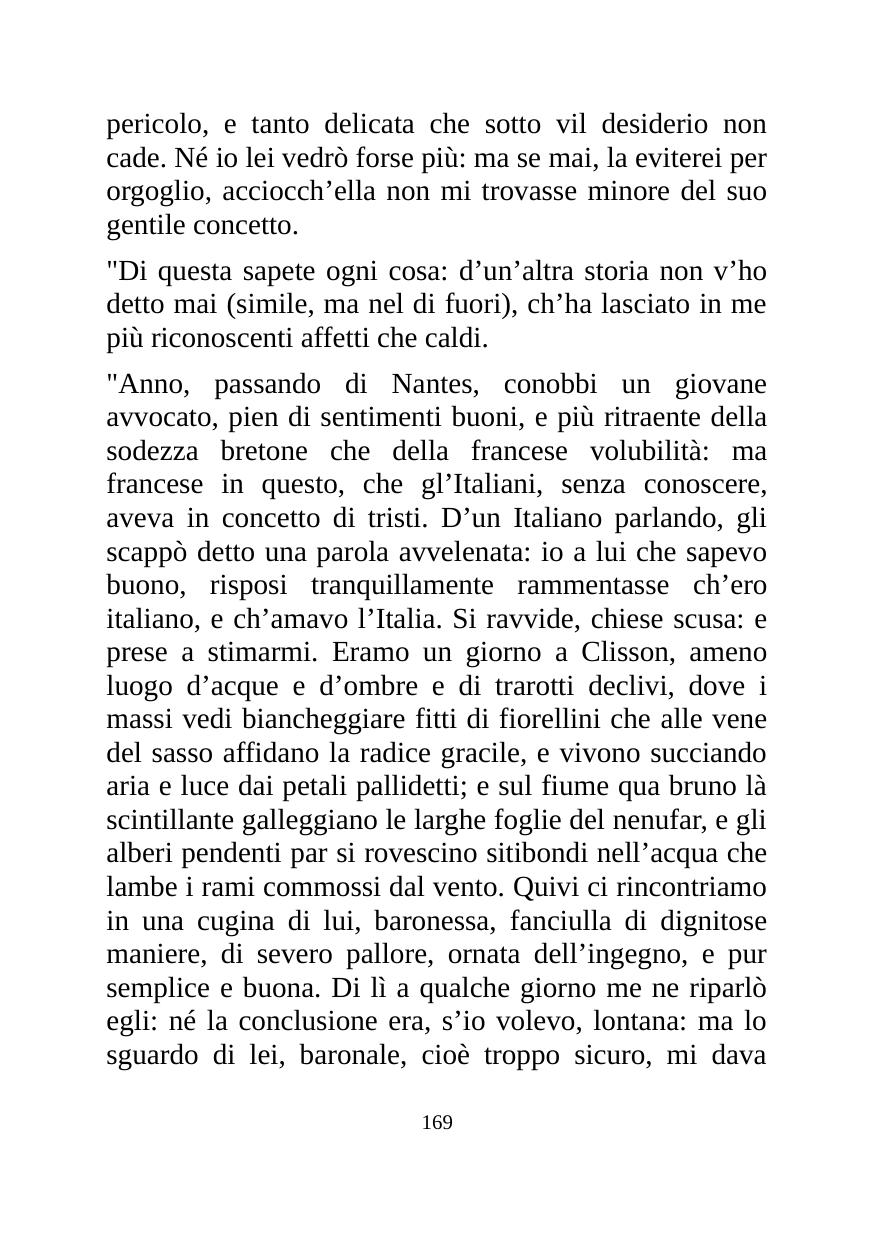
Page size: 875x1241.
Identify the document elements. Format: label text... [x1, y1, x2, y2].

text pericolo, e tanto delicata che sotto vil desiderio non cade. Né io lei vedrò forse più: ma se mai, la eviterei per orgoglio, acciocch’ella non mi trovasse minore del suo gentile concetto. [106, 106, 768, 240]
text "Anno, passando di Nantes, conobbi un giovane avvocato, pien di sentimenti buoni, e più ritraente della sodezza bretone che della francese volubilità: ma francese in questo, che gl’Italiani, senza conoscere, aveva in concetto di tristi. D’un Italiano parlando, gli scappò detto una parola avvelenata: io a lui che sapevo buono, risposi tranquillamente rammentasse ch’ero italiano, e ch’amavo l’Italia. Si ravvide, chiese scusa: e prese a stimarmi. Eramo un giorno a Clisson, ameno luogo d’acque e d’ombre e di trarotti declivi, dove i massi vedi biancheggiare fitti di fiorellini che alle vene del sasso affidano la radice gracile, e vivono succiando aria e luce dai petali pallidetti; e sul fiume qua bruno là scintillante galleggiano le larghe foglie del nenufar, e gli alberi pendenti par si rovescino sitibondi nell’acqua che lambe i rami commossi dal vento. Quivi ci rincontriamo in una cugina di lui, baronessa, fanciulla di dignitose maniere, di severo pallore, ornata dell’ingegno, e pur semplice e buona. Di lì a qualche giorno me ne riparlò egli: né la conclusione era, s’io volevo, lontana: ma lo sguardo di lei, baronale, cioè troppo sicuro, mi dava [106, 366, 768, 1070]
text "Di questa sapete ogni cosa: d’un’altra storia non v’ho detto mai (simile, ma nel di fuori), ch’ha lasciato in me più riconoscenti affetti che caldi. [106, 253, 768, 353]
